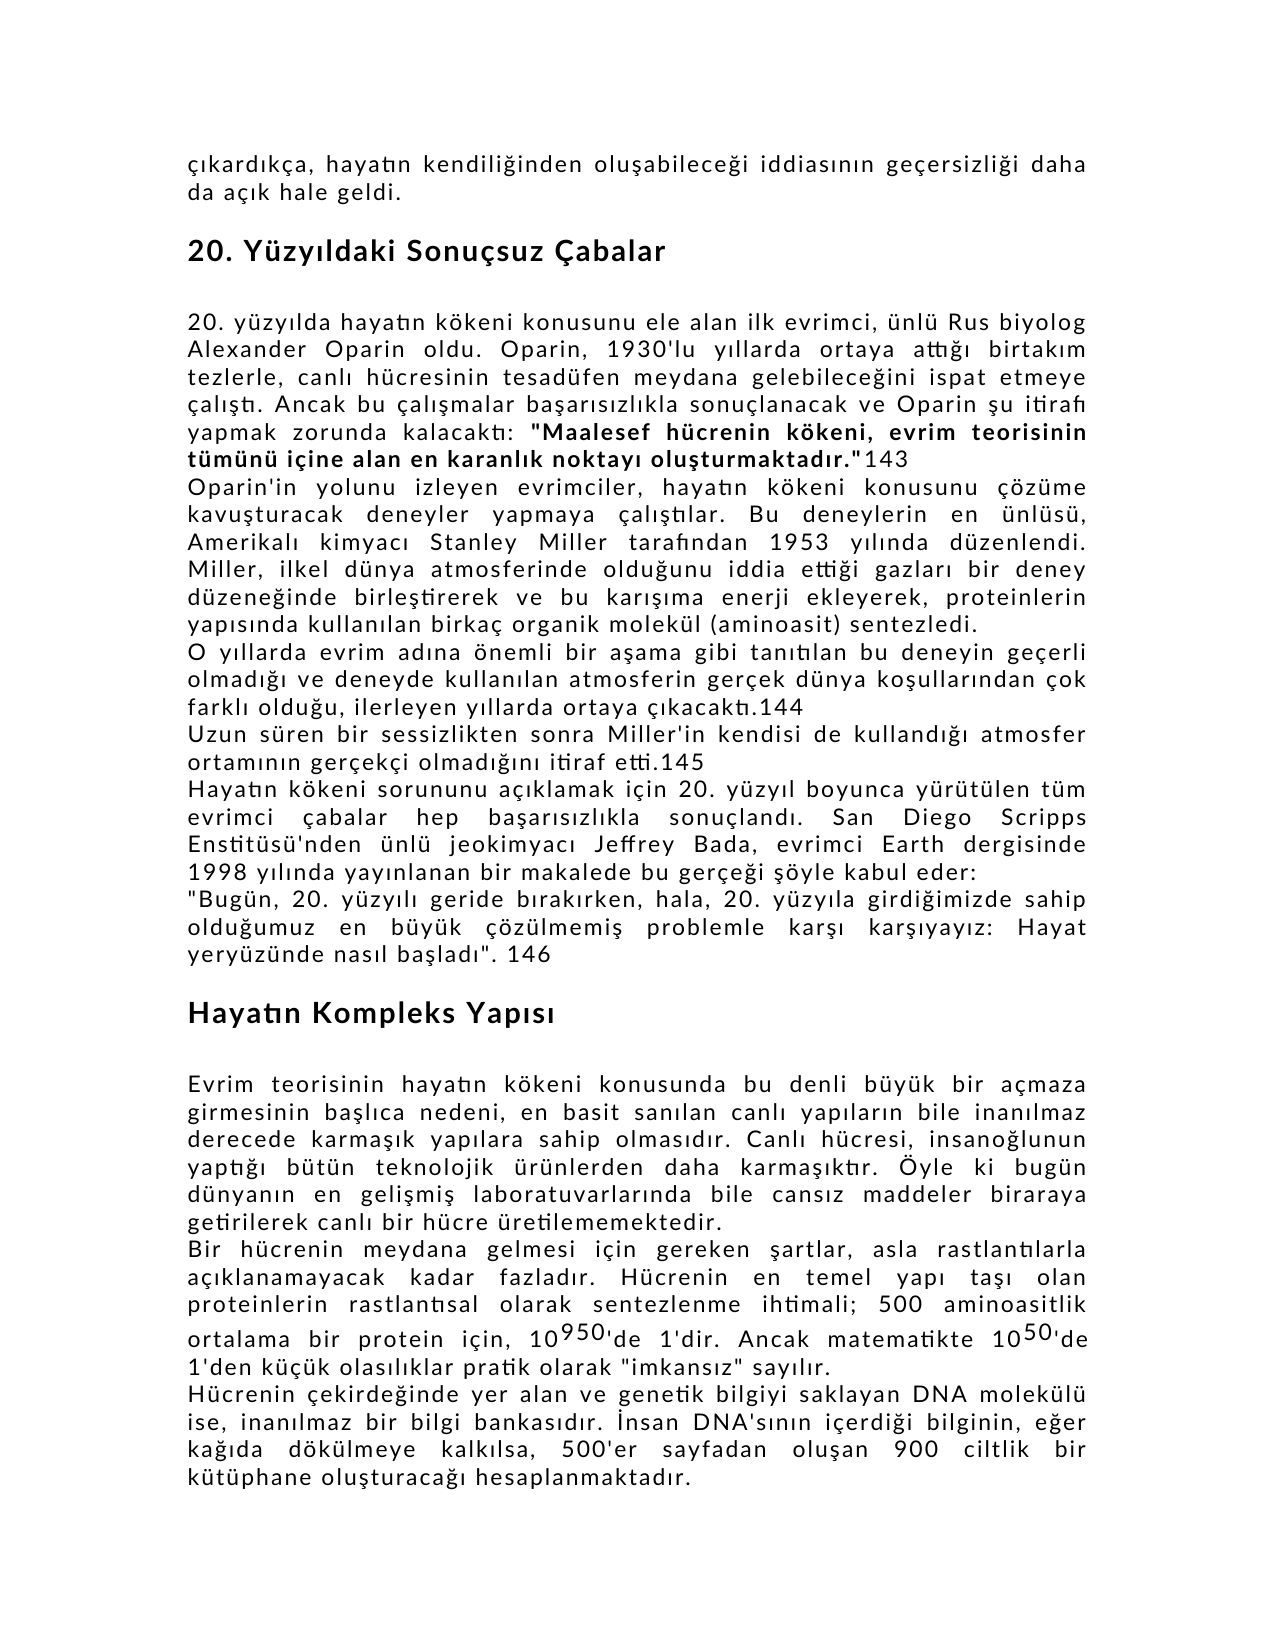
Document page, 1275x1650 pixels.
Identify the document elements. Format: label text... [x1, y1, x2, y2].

text çıkardıkça, hayatın kendiliğinden oluşabileceği iddiasının geçersizliği daha da açık hale geldi. [187, 150, 1087, 205]
text Bir hücrenin meydana gelmesi için gereken şartlar, asla rastlantılarla açıklanamayacak kadar fazladır. Hücrenin en temel yapı taşı olan proteinlerin rastlantısal olarak sentezlenme ihtimali; 500 aminoasitlik ortalama bir protein için, 10950'de 1'dir. Ancak matematikte 1050'de 1'den küçük olasılıklar pratik olarak "imkansız" sayılır. [187, 1235, 1087, 1380]
text Uzun süren bir sessizlikten sonra Miller'in kendisi de kullandığı atmosfer ortamının gerçekçi olmadığını itiraf etti.145 [187, 720, 1087, 775]
text Hayatın kökeni sorununu açıklamak için 20. yüzyıl boyunca yürütülen tüm evrimci çabalar hep başarısızlıkla sonuçlandı. San Diego Scripps Enstitüsü'nden ünlü jeokimyacı Jeffrey Bada, evrimci Earth dergisinde 1998 yılında yayınlanan bir makalede bu gerçeği şöyle kabul eder: [187, 775, 1087, 885]
text Evrim teorisinin hayatın kökeni konusunda bu denli büyük bir açmaza girmesinin başlıca nedeni, en basit sanılan canlı yapıların bile inanılmaz derecede karmaşık yapılara sahip olmasıdır. Canlı hücresi, insanoğlunun yaptığı bütün teknolojik ürünlerden daha karmaşıktır. Öyle ki bugün dünyanın en gelişmiş laboratuvarlarında bile cansız maddeler biraraya getirilerek canlı bir hücre üretilememektedir. [187, 1070, 1087, 1235]
text "Bugün, 20. yüzyılı geride bırakırken, hala, 20. yüzyıla girdiğimizde sahip olduğumuz en büyük çözülmemiş problemle karşı karşıyayız: Hayat yeryüzünde nasıl başladı". 146 [187, 885, 1087, 967]
text Hayatın Kompleks Yapısı [187, 995, 1087, 1030]
text 20. Yüzyıldaki Sonuçsuz Çabalar [187, 232, 1087, 267]
text O yıllarda evrim adına önemli bir aşama gibi tanıtılan bu deneyin geçerli olmadığı ve deneyde kullanılan atmosferin gerçek dünya koşullarından çok farklı olduğu, ilerleyen yıllarda ortaya çıkacaktı.144 [187, 637, 1087, 720]
text 20. yüzyılda hayatın kökeni konusunu ele alan ilk evrimci, ünlü Rus biyolog Alexander Oparin oldu. Oparin, 1930'lu yıllarda ortaya attığı birtakım tezlerle, canlı hücresinin tesadüfen meydana gelebileceğini ispat etmeye çalıştı. Ancak bu çalışmalar başarısızlıkla sonuçlanacak ve Oparin şu itirafı yapmak zorunda kalacaktı: "Maalesef hücrenin kökeni, evrim teorisinin tümünü içine alan en karanlık noktayı oluşturmaktadır."143 [187, 307, 1087, 472]
text Hücrenin çekirdeğinde yer alan ve genetik bilgiyi saklayan DNA molekülü ise, inanılmaz bir bilgi bankasıdır. İnsan DNA'sının içerdiği bilginin, eğer kağıda dökülmeye kalkılsa, 500'er sayfadan oluşan 900 ciltlik bir kütüphane oluşturacağı hesaplanmaktadır. [187, 1380, 1087, 1490]
text Oparin'in yolunu izleyen evrimciler, hayatın kökeni konusunu çözüme kavuşturacak deneyler yapmaya çalıştılar. Bu deneylerin en ünlüsü, Amerikalı kimyacı Stanley Miller tarafından 1953 yılında düzenlendi. Miller, ilkel dünya atmosferinde olduğunu iddia ettiği gazları bir deney düzeneğinde birleştirerek ve bu karışıma enerji ekleyerek, proteinlerin yapısında kullanılan birkaç organik molekül (aminoasit) sentezledi. [187, 472, 1087, 637]
